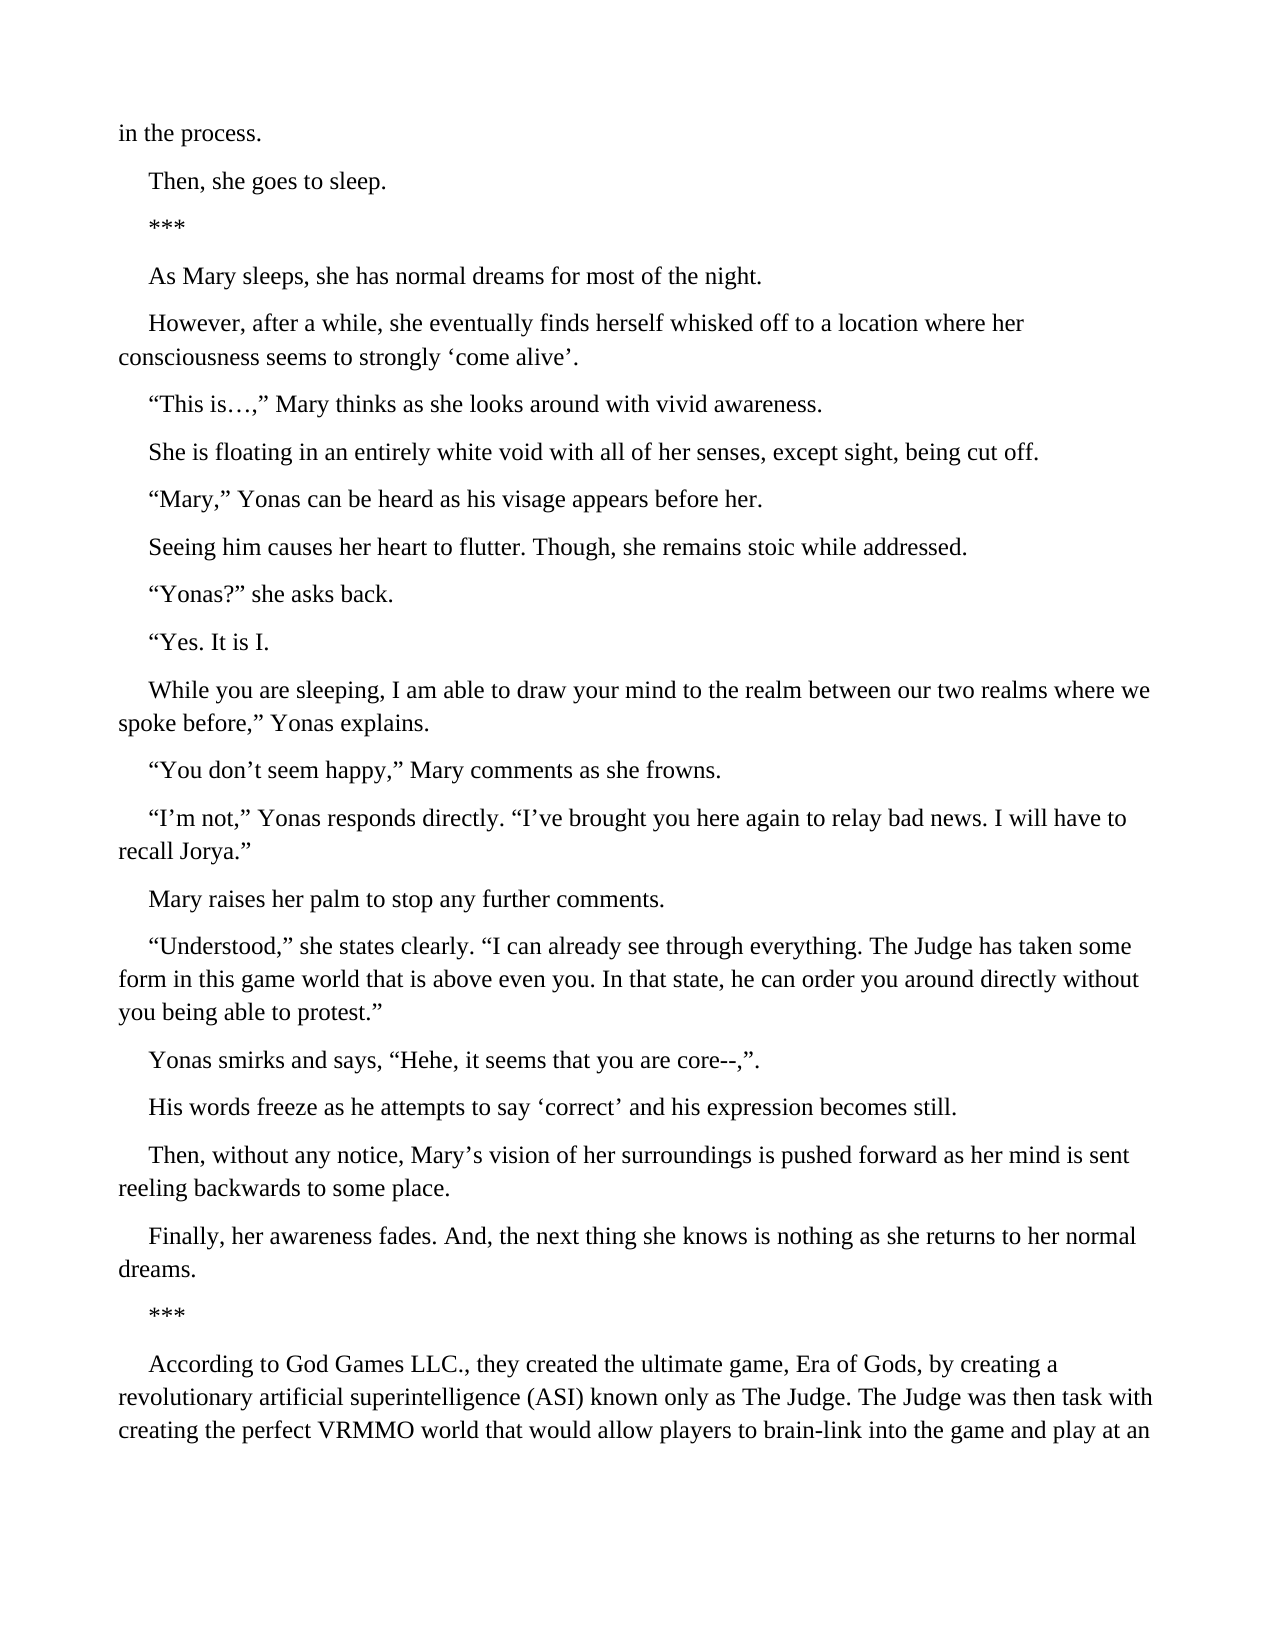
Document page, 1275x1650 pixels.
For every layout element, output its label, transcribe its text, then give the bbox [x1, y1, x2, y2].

text According to God Games LLC., they created the ultimate game, Era of Gods, by creating a revolutionary artificial superintelligence (ASI) known only as The Judge. The Judge was then task with creating the perfect VRMMO world that would allow players to brain-link into the game and play at an [118, 1349, 1157, 1444]
text in the process. [118, 118, 1157, 147]
text “I’m not,” Yonas responds directly. “I’ve brought you here again to relay bad news. I will have to recall Jorya.” [118, 803, 1157, 865]
text Finally, her awareness fades. And, the next thing she knows is nothing as she returns to her normal dreams. [118, 1221, 1157, 1282]
text “Understood,” she states clearly. “I can already see through everything. The Judge has taken some form in this game world that is above even you. In that state, he can order you around directly without you being able to protest.” [118, 931, 1157, 1026]
text *** [118, 1301, 1157, 1330]
text Then, without any notice, Mary’s vision of her surroundings is pushed forward as her mind is sent reeling backwards to some place. [118, 1140, 1157, 1202]
text “Yes. It is I. [118, 627, 1157, 656]
text “This is…,” Mary thinks as she looks around with vivid awareness. [118, 389, 1157, 418]
text “You don’t seem happy,” Mary comments as she frowns. [118, 755, 1157, 784]
text While you are sleeping, I am able to draw your mind to the realm between our two realms where we spoke before,” Yonas explains. [118, 675, 1157, 737]
text As Mary sleeps, she has normal dreams for most of the night. [118, 261, 1157, 290]
text “Yonas?” she asks back. [118, 579, 1157, 608]
text *** [118, 213, 1157, 242]
text However, after a while, she eventually finds herself whisked off to a location where her consciousness seems to strongly ‘come alive’. [118, 308, 1157, 370]
text Yonas smirks and says, “Hehe, it seems that you are core--,”. [118, 1045, 1157, 1074]
text Seeing him causes her heart to flutter. Though, she remains stoic while addressed. [118, 532, 1157, 561]
text His words freeze as he attempts to say ‘correct’ and his expression becomes still. [118, 1092, 1157, 1121]
text Mary raises her palm to stop any further comments. [118, 884, 1157, 912]
text She is floating in an entirely white void with all of her senses, except sight, being cut off. [118, 437, 1157, 466]
text Then, she goes to sleep. [118, 166, 1157, 194]
text “Mary,” Yonas can be heard as his visage appears before her. [118, 484, 1157, 513]
